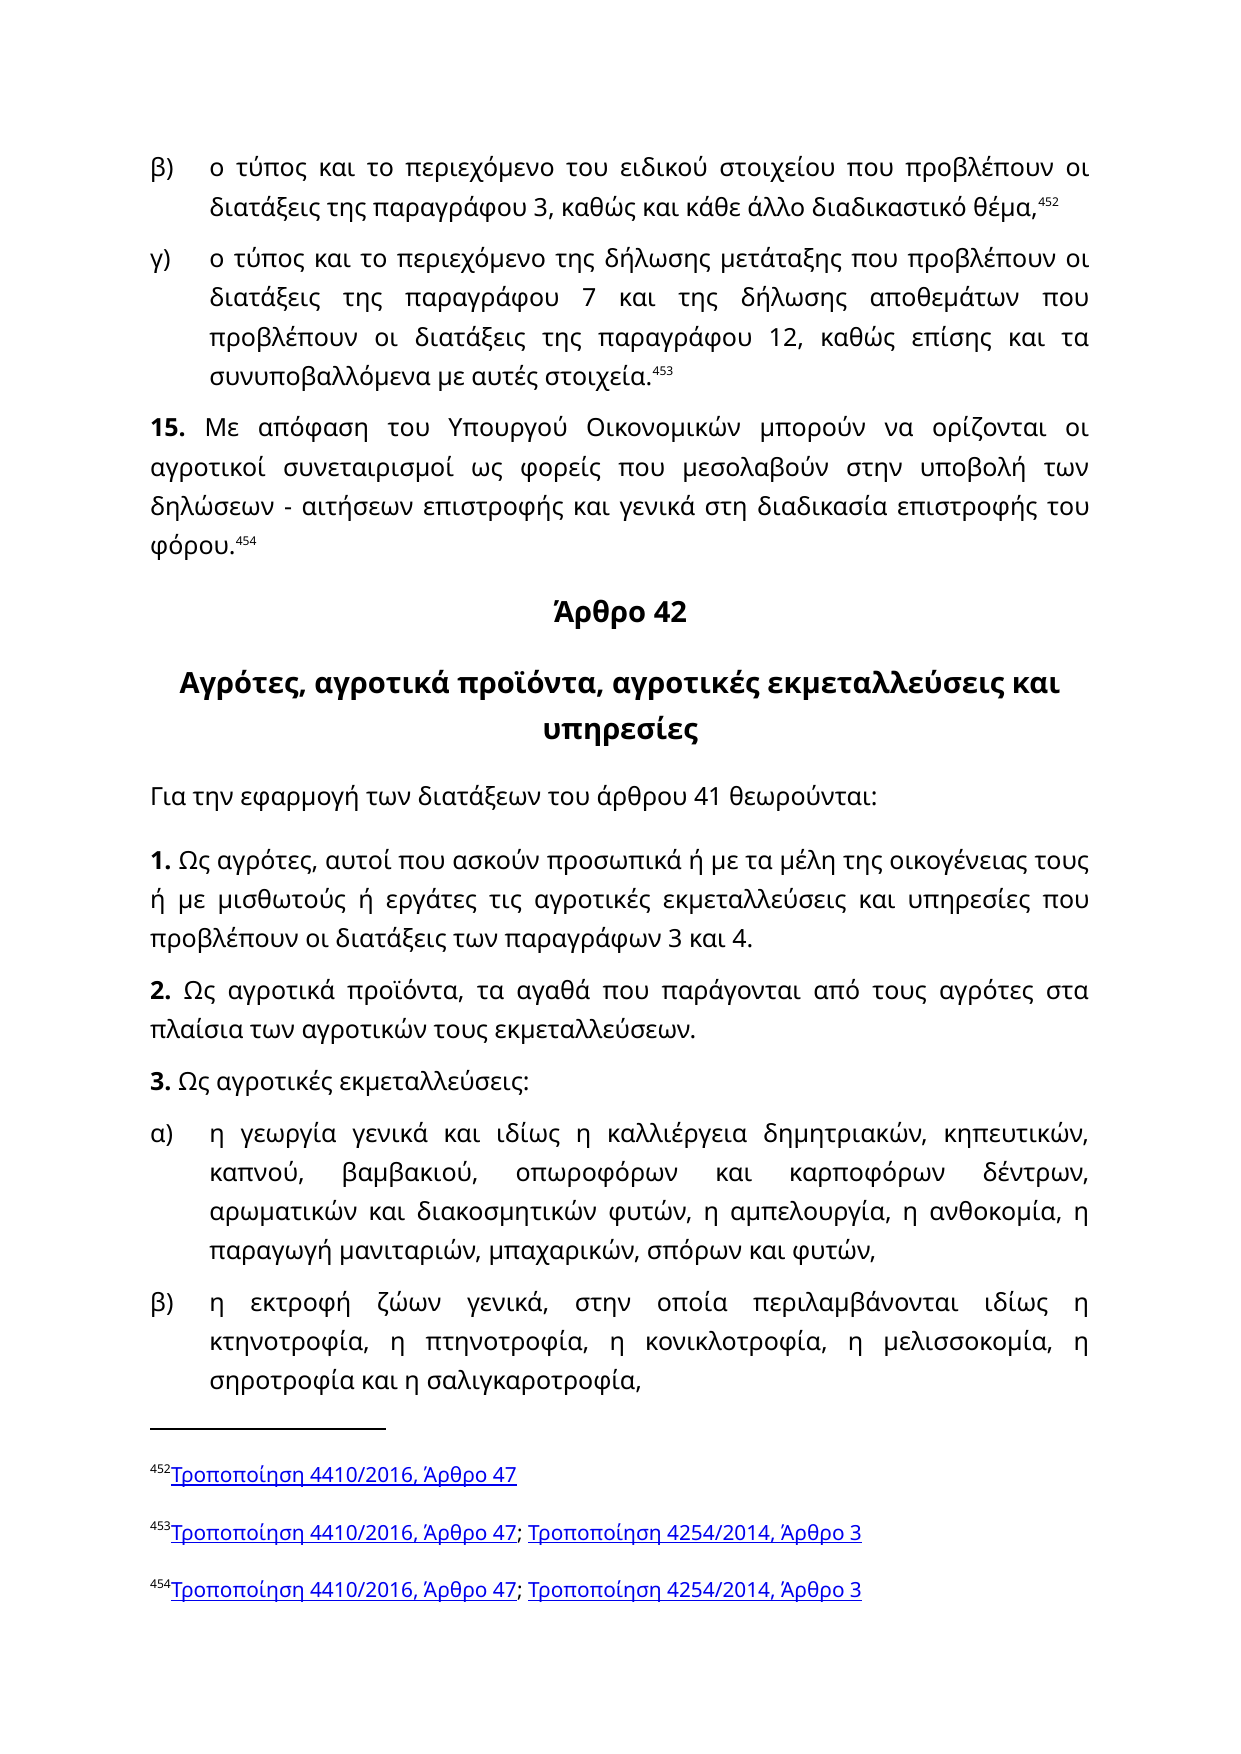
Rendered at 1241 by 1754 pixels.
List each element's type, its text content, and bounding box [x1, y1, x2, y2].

text 3. Ως αγροτικές εκμεταλλεύσεις: [150, 1063, 1090, 1098]
list β) ο τύπος και το περιεχόμενο του ειδικού στοιχείου που προβλέπουν οι διατάξεις της παραγράφου 3, καθώς και κάθε άλλο διαδικαστικό θέμα, [150, 150, 1090, 223]
list β) η εκτροφή ζώων γενικά, στην οποία περιλαμβάνονται ιδίως η κτηνοτροφία, η πτηνοτροφία, η κονικλοτροφία, η μελισσοκομία, η σηροτροφία και η σαλιγκαροτροφία, [150, 1284, 1090, 1397]
text Για την εφαρμογή των διατάξεων του άρθρου 41 θεωρούνται: [150, 778, 1090, 813]
subtitle Άρθρο 42 [150, 592, 1090, 631]
list α) η γεωργία γενικά και ιδίως η καλλιέργεια δημητριακών, κηπευτικών, καπνού, βαμβακιού, οπωροφόρων και καρποφόρων δέντρων, αρωματικών και διακοσμητικών φυτών, η αμπελουργία, η ανθοκομία, η παραγωγή μανιταριών, μπαχαρικών, σπόρων και φυτών, [150, 1115, 1090, 1267]
text Τροποποίηση 4410/2016, Άρθρο 47; Τροποποίηση 4254/2014, Άρθρο 3 [150, 1576, 1090, 1604]
text 1. Ως αγρότες, αυτοί που ασκούν προσωπικά ή με τα μέλη της οικογένειας τους ή με μισθωτούς ή εργάτες τις αγροτικές εκμεταλλεύσεις και υπηρεσίες που προβλέπουν οι διατάξεις των παραγράφων 3 και 4. [150, 843, 1090, 955]
text Τροποποίηση 4410/2016, Άρθρο 47 [150, 1460, 1090, 1489]
text 2. Ως αγροτικά προϊόντα, τα αγαθά που παράγονται από τους αγρότες στα πλαίσια των αγροτικών τους εκμεταλλεύσεων. [150, 973, 1090, 1046]
subtitle Αγρότες, αγροτικά προϊόντα, αγροτικές εκμεταλλεύσεις και υπηρεσίες [150, 662, 1090, 748]
text Τροποποίηση 4410/2016, Άρθρο 47; Τροποποίηση 4254/2014, Άρθρο 3 [150, 1518, 1090, 1546]
list γ) ο τύπος και το περιεχόμενο της δήλωσης μετάταξης που προβλέπουν οι διατάξεις της παραγράφου 7 και της δήλωσης αποθεμάτων που προβλέπουν οι διατάξεις της παραγράφου 12, καθώς επίσης και τα συνυποβαλλόμενα με αυτές στοιχεία. [150, 241, 1090, 392]
text 15. Με απόφαση του Υπουργού Οικονομικών μπορούν να ορίζονται οι αγροτικοί συνεταιρισμοί ως φορείς που μεσολαβούν στην υποβολή των δηλώσεων - αιτήσεων επιστροφής και γενικά στη διαδικασία επιστροφής του φόρου. [150, 410, 1090, 562]
